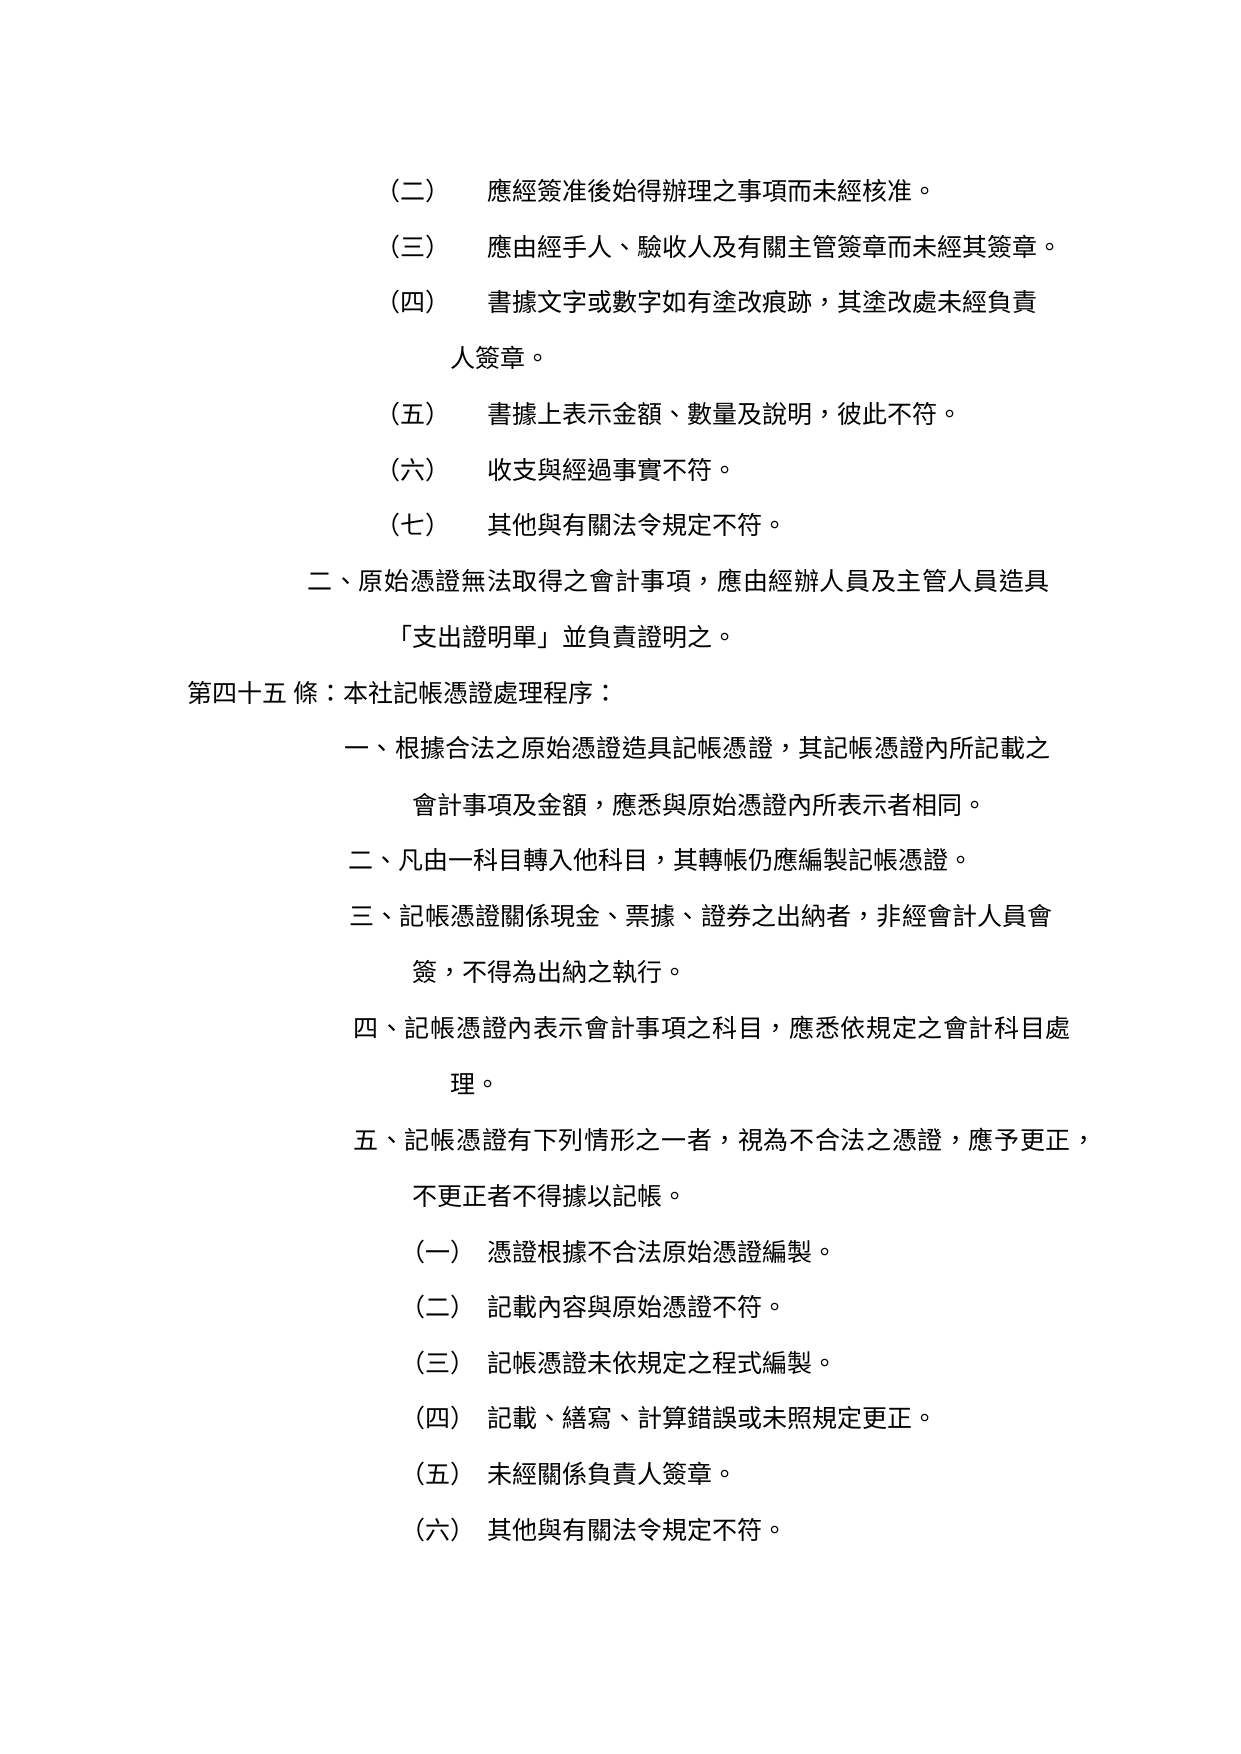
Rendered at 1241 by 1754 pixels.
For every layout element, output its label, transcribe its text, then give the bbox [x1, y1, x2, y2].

list 記載、繕寫、計算錯誤或未照規定更正。 [400, 1392, 1053, 1429]
list 應經簽准後始得辦理之事項而未經核准。 [375, 164, 1053, 202]
text 第四十五 條：本社記帳憑證處理程序： [187, 666, 1053, 704]
list 其他與有關法令規定不符。 [400, 1503, 1053, 1541]
text 二、凡由一科目轉入他科目，其轉帳仍應編製記帳憑證。 [187, 834, 1053, 871]
list 其他與有關法令規定不符。 [375, 499, 1053, 536]
text 三、記帳憑證關係現金、票據、證券之出納者，非經會計人員會簽，不得為出納之執行。 [187, 889, 1053, 983]
text 二、原始憑證無法取得之會計事項，應由經辦人員及主管人員造具「支出證明單」並負責證明之。 [154, 554, 1053, 648]
list 書據上表示金額、數量及說明，彼此不符。 [375, 388, 1053, 425]
list 應由經手人、驗收人及有關主管簽章而未經其簽章。 [375, 220, 1053, 258]
list 未經關係負責人簽章。 [400, 1448, 1053, 1485]
list 記載內容與原始憑證不符。 [400, 1281, 1053, 1318]
text 四、記帳憑證內表示會計事項之科目，應悉依規定之會計科目處理。 [187, 1001, 1071, 1095]
list 收支與經過事實不符。 [375, 443, 1053, 481]
text 一、根據合法之原始憑證造具記帳憑證，其記帳憑證內所記載之會計事項及金額，應悉與原始憑證內所表示者相同。 [187, 722, 1053, 816]
list 憑證根據不合法原始憑證編製。 [400, 1225, 1053, 1263]
list 書據文字或數字如有塗改痕跡，其塗改處未經負責人簽章。 [375, 276, 1053, 369]
text 五、記帳憑證有下列情形之一者，視為不合法之憑證，應予更正，不更正者不得據以記帳。 [187, 1113, 1071, 1207]
list 記帳憑證未依規定之程式編製。 [400, 1336, 1053, 1374]
